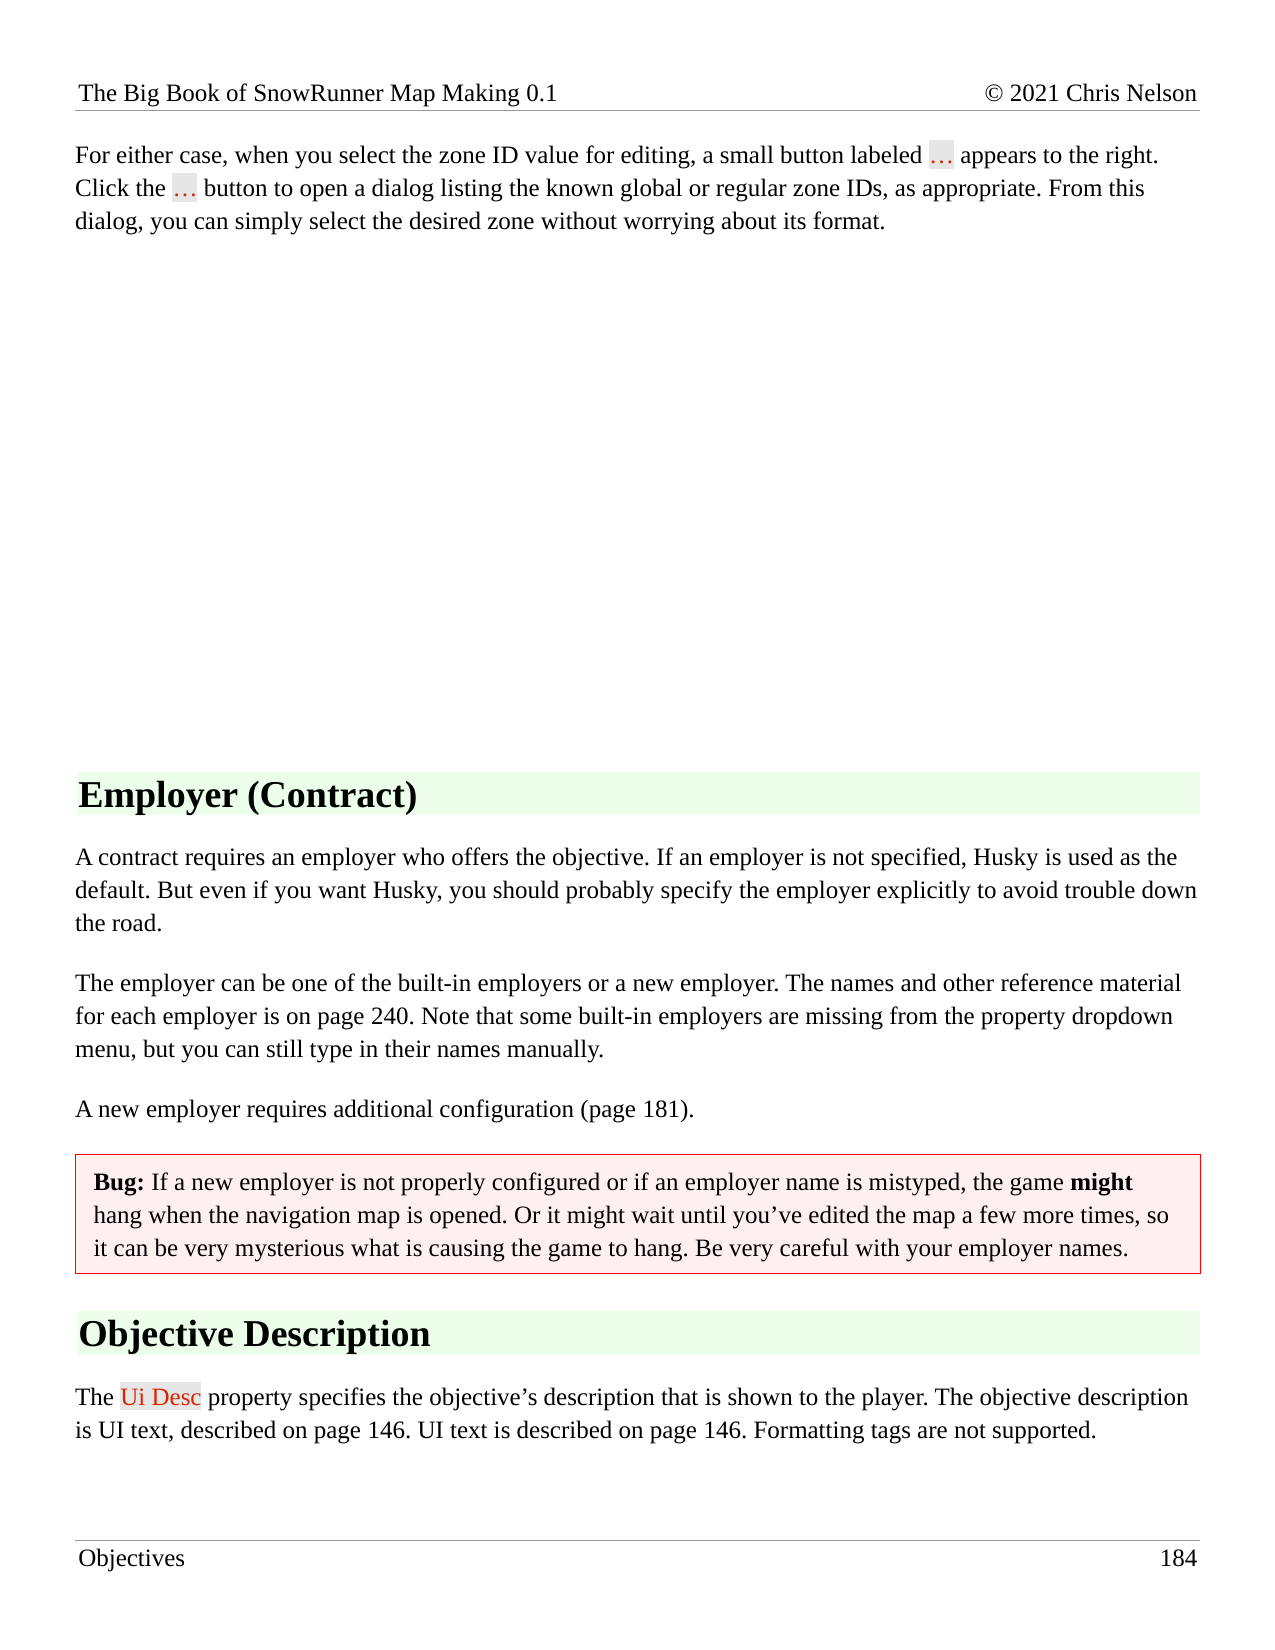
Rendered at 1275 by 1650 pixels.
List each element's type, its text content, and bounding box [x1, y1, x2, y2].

text For either case, when you select the zone ID value for editing, a small button labeled … appears to the right. Click the … button to open a dialog listing the known global or regular zone IDs, as appropriate. From this dialog, you can simply select the desired zone without worrying about its format. [75, 140, 1200, 235]
subtitle Employer (Contract) [78, 772, 1200, 815]
text A new employer requires additional configuration (page 181). [75, 1094, 1200, 1123]
subtitle Objective Description [78, 1311, 1200, 1355]
text The Ui Desc property specifies the objective’s description that is shown to the player. The objective description is UI text, described on page 146. UI text is described on page 146. Formatting tags are not supported. [75, 1382, 1200, 1443]
text The employer can be one of the built-in employers or a new employer. The names and other reference material for each employer is on page 240. Note that some built-in employers are missing from the property dropdown menu, but you can still type in their names manually. [75, 968, 1200, 1063]
text A contract requires an employer who offers the objective. If an employer is not specified, Husky is used as the default. But even if you want Husky, you should probably specify the employer explicitly to avoid trouble down the road. [75, 842, 1200, 937]
list If a new employer is not properly configured or if an employer name is mistyped, the game might hang when the navigation map is opened. Or it might wait until you’ve edited the map a few more times, so it can be very mysterious what is causing the game to hang. Be very careful with your employer names. [76, 1155, 1200, 1273]
